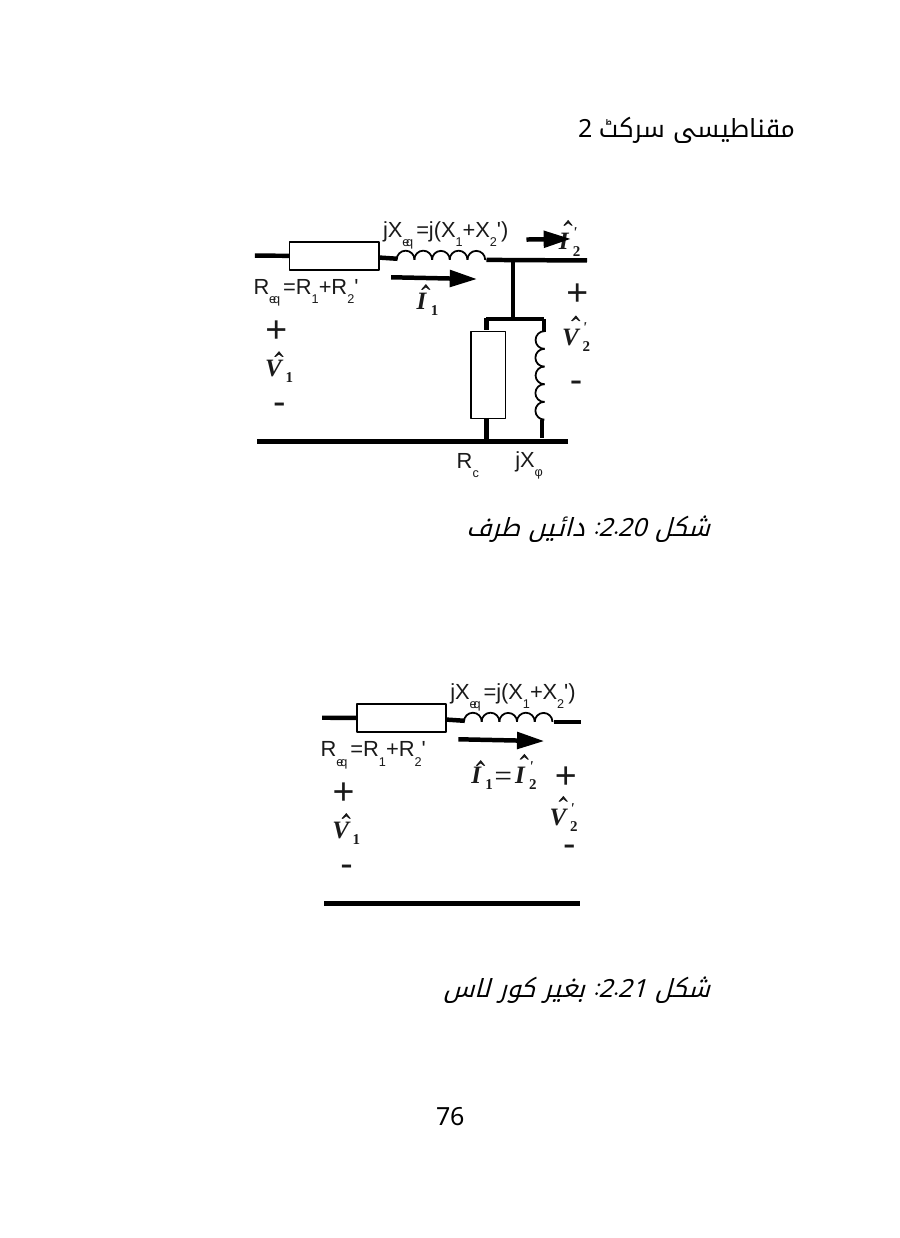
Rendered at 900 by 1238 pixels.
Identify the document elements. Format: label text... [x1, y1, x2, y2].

text شکل 2.20: دائیں طرف [190, 195, 710, 551]
text شکل 2.21: بغیر کور لاس [190, 657, 710, 1013]
